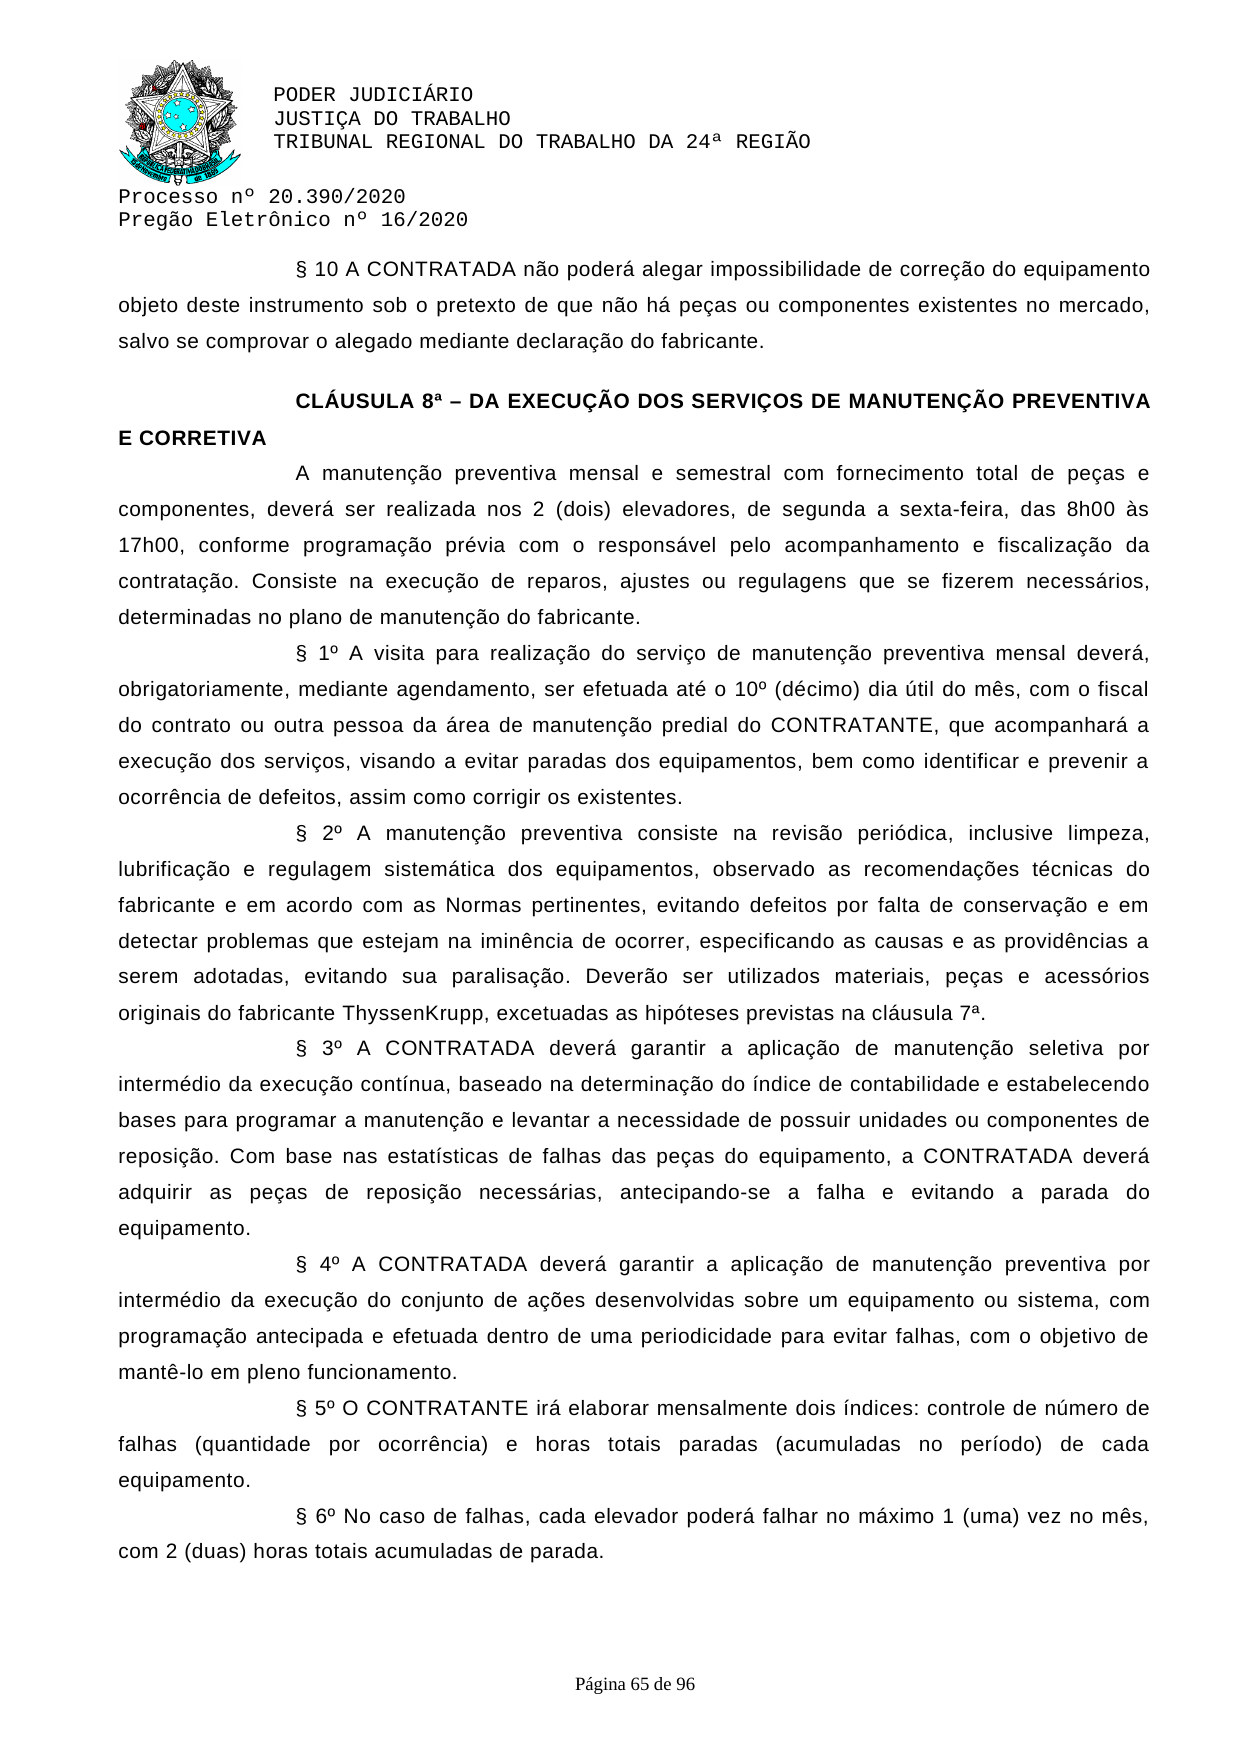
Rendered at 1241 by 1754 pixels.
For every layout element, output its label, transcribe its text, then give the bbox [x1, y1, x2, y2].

text § 6º No caso de falhas, cada elevador poderá falhar no máximo 1 (uma) vez no mês, com 2 (duas) horas totais acumuladas de parada. [118, 1503, 1152, 1563]
text CLÁUSULA 8ª – DA EXECUÇÃO DOS SERVIÇOS DE MANUTENÇÃO PREVENTIVA E CORRETIVA [118, 389, 1152, 449]
text § 5º O CONTRATANTE irá elaborar mensalmente dois índices: controle de número de falhas (quantidade por ocorrência) e horas totais paradas (acumuladas no período) de cada equipamento. [118, 1396, 1152, 1491]
text § 3º A CONTRATADA deverá garantir a aplicação de manutenção seletiva por intermédio da execução contínua, baseado na determinação do índice de contabilidade e estabelecendo bases para programar a manutenção e levantar a necessidade de possuir unidades ou componentes de reposição. Com base nas estatísticas de falhas das peças do equipamento, a CONTRATADA deverá adquirir as peças de reposição necessárias, antecipando-se a falha e evitando a parada do equipamento. [118, 1036, 1152, 1240]
text § 10 A CONTRATADA não poderá alegar impossibilidade de correção do equipamento objeto deste instrumento sob o pretexto de que não há peças ou componentes existentes no mercado, salvo se comprovar o alegado mediante declaração do fabricante. [118, 257, 1152, 352]
picture [118, 59, 243, 186]
text § 1º A visita para realização do serviço de manutenção preventiva mensal deverá, obrigatoriamente, mediante agendamento, ser efetuada até o 10º (décimo) dia útil do mês, com o fiscal do contrato ou outra pessoa da área de manutenção predial do CONTRATANTE, que acompanhará a execução dos serviços, visando a evitar paradas dos equipamentos, bem como identificar e prevenir a ocorrência de defeitos, assim como corrigir os existentes. [118, 641, 1152, 809]
text § 4º A CONTRATADA deverá garantir a aplicação de manutenção preventiva por intermédio da execução do conjunto de ações desenvolvidas sobre um equipamento ou sistema, com programação antecipada e efetuada dentro de uma periodicidade para evitar falhas, com o objetivo de mantê-lo em pleno funcionamento. [118, 1252, 1152, 1384]
text § 2º A manutenção preventiva consiste na revisão periódica, inclusive limpeza, lubrificação e regulagem sistemática dos equipamentos, observado as recomendações técnicas do fabricante e em acordo com as Normas pertinentes, evitando defeitos por falta de conservação e em detectar problemas que estejam na iminência de ocorrer, especificando as causas e as providências a serem adotadas, evitando sua paralisação. Deverão ser utilizados materiais, peças e acessórios originais do fabricante ThyssenKrupp, excetuadas as hipóteses previstas na cláusula 7ª. [118, 821, 1152, 1024]
text A manutenção preventiva mensal e semestral com fornecimento total de peças e componentes, deverá ser realizada nos 2 (dois) elevadores, de segunda a sexta-feira, das 8h00 às 17h00, conforme programação prévia com o responsável pelo acompanhamento e fiscalização da contratação. Consiste na execução de reparos, ajustes ou regulagens que se fizerem necessários, determinadas no plano de manutenção do fabricante. [118, 461, 1152, 629]
